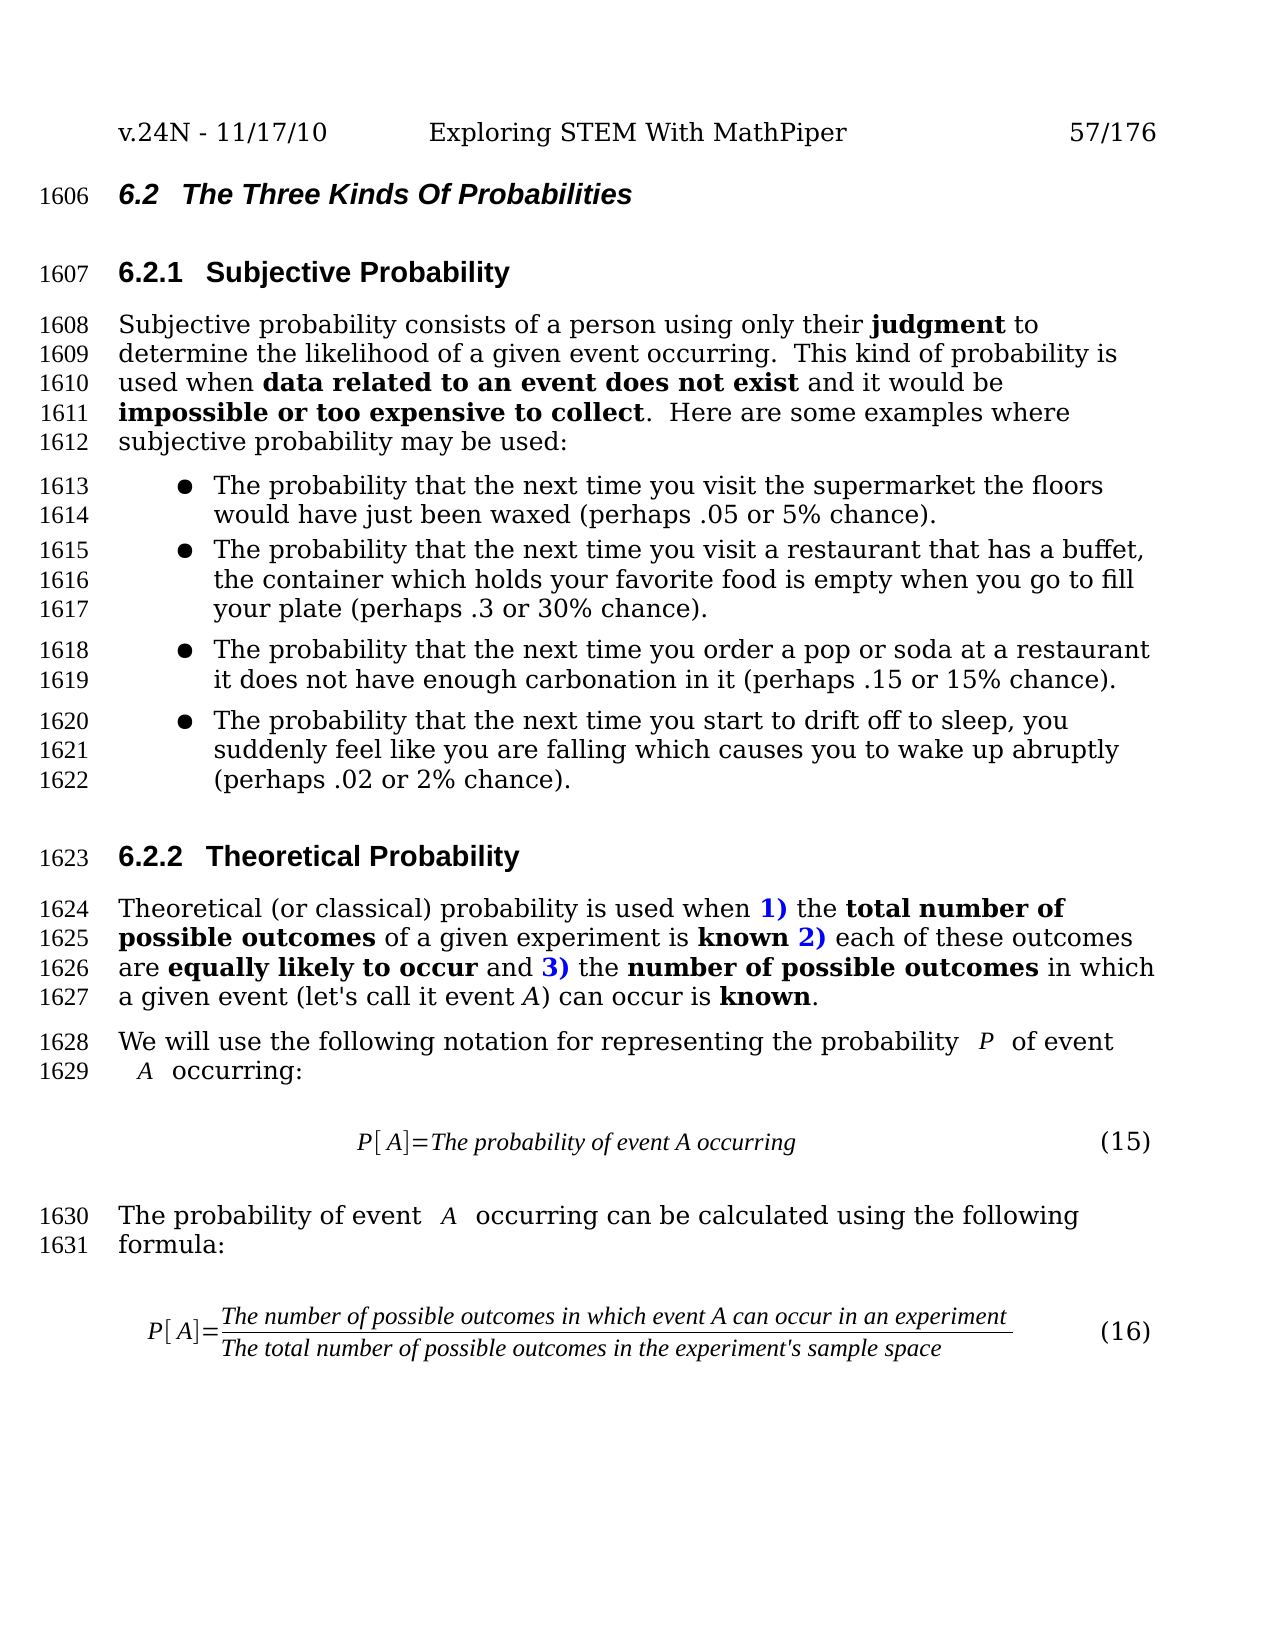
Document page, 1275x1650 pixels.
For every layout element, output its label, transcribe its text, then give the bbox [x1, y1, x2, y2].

text The probability of eventoccurring can be calculated using the following formula: [118, 1201, 1157, 1259]
text We will use the following notation for representing the probabilityof eventoccurring: [118, 1026, 1157, 1086]
subtitle Theoretical Probability [118, 839, 1157, 873]
table_header (16) [1041, 1295, 1157, 1369]
list The probability that the next time you visit a restaurant that has a buffet, the container which holds your favorite food is empty when you go to fill your plate (perhaps .3 or 30% chance). [175, 536, 1157, 623]
table_header (15) [1041, 1121, 1157, 1162]
list The probability that the next time you order a pop or soda at a restaurant it does not have enough carbonation in it (perhaps .15 or 15% chance). [175, 636, 1157, 694]
list The probability that the next time you start to drift off to sleep, you suddenly feel like you are falling which causes you to wake up abruptly (perhaps .02 or 2% chance). [175, 706, 1157, 794]
subtitle The Three Kinds Of Probabilities [118, 177, 1157, 210]
table_header [118, 1295, 1041, 1369]
list The probability that the next time you visit the supermarket the floors would have just been waxed (perhaps .05 or 5% chance). [175, 471, 1157, 529]
text Theoretical (or classical) probability is used when 1) the total number of possible outcomes of a given experiment is known 2) each of these outcomes are equally likely to occur and 3) the number of possible outcomes in which a given event (let's call it event A) can occur is known. [118, 894, 1157, 1011]
subtitle Subjective Probability [118, 255, 1157, 289]
text Subjective probability consists of a person using only their judgment to determine the likelihood of a given event occurring. This kind of probability is used when data related to an event does not exist and it would be impossible or too expensive to collect. Here are some examples where subjective probability may be used: [118, 310, 1157, 456]
table_header [118, 1121, 1041, 1162]
